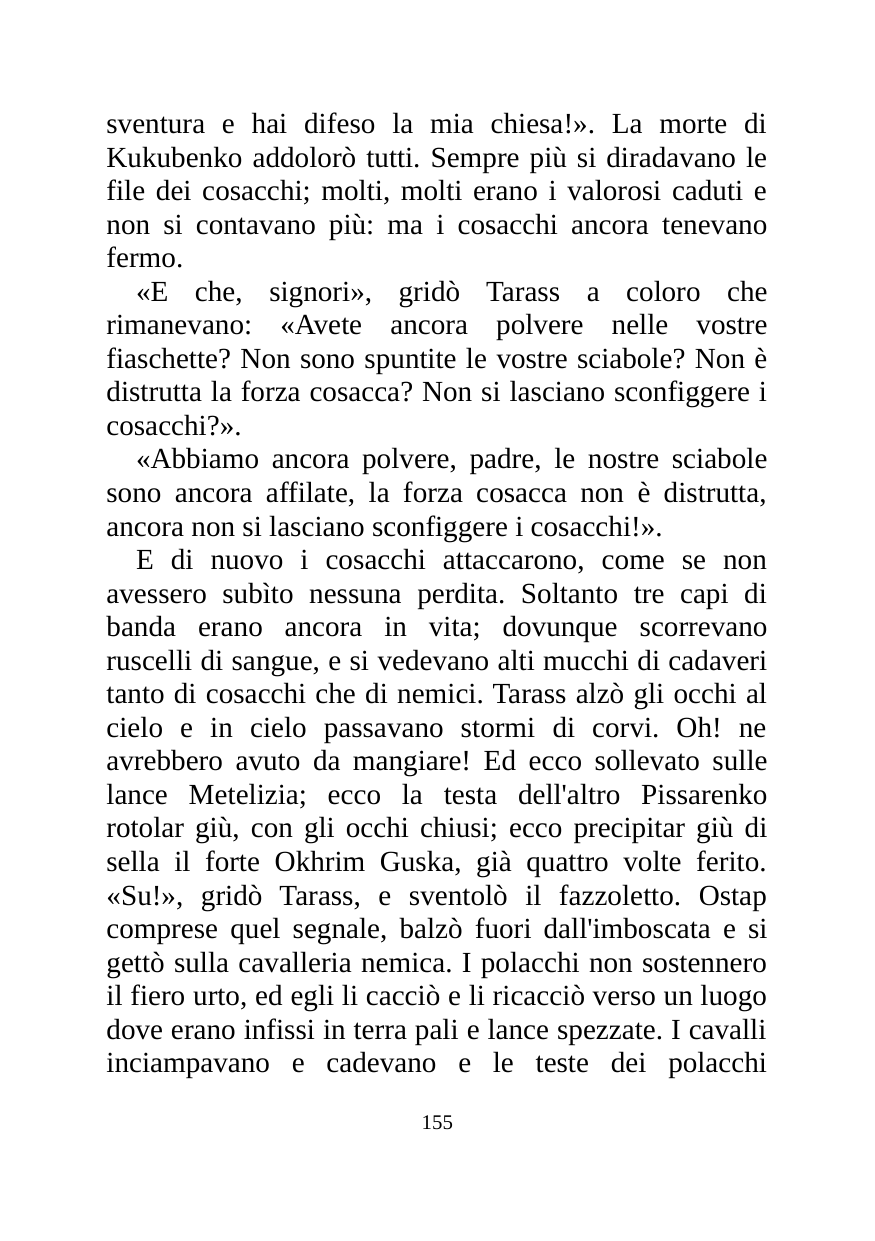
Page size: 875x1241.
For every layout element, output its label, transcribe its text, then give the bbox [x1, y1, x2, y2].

text «Abbiamo ancora polvere, padre, le nostre sciabole sono ancora affilate, la forza cosacca non è distrutta, ancora non si lasciano sconfiggere i cosacchi!». [106, 442, 768, 542]
text sventura e hai difeso la mia chiesa!». La morte di Kukubenko addolorò tutti. Sempre più si diradavano le file dei cosacchi; molti, molti erano i valorosi caduti e non si contavano più: ma i cosacchi ancora tenevano fermo. [106, 106, 768, 274]
text E di nuovo i cosacchi attaccarono, come se non avessero subìto nessuna perdita. Soltanto tre capi di banda erano ancora in vita; dovunque scorrevano ruscelli di sangue, e si vedevano alti mucchi di cadaveri tanto di cosacchi che di nemici. Tarass alzò gli occhi al cielo e in cielo passavano stormi di corvi. Oh! ne avrebbero avuto da mangiare! Ed ecco sollevato sulle lance Metelizia; ecco la testa dell'altro Pissarenko rotolar giù, con gli occhi chiusi; ecco precipitar giù di sella il forte Okhrim Guska, già quattro volte ferito. «Su!», gridò Tarass, e sventolò il fazzoletto. Ostap comprese quel segnale, balzò fuori dall'imboscata e si gettò sulla cavalleria nemica. I polacchi non sostennero il fiero urto, ed egli li cacciò e li ricacciò verso un luogo dove erano infissi in terra pali e lance spezzate. I cavalli inciampavano e cadevano e le teste dei polacchi [106, 542, 768, 1079]
text «E che, signori», gridò Tarass a coloro che rimanevano: «Avete ancora polvere nelle vostre fiaschette? Non sono spuntite le vostre sciabole? Non è distrutta la forza cosacca? Non si lasciano sconfiggere i cosacchi?». [106, 274, 768, 442]
